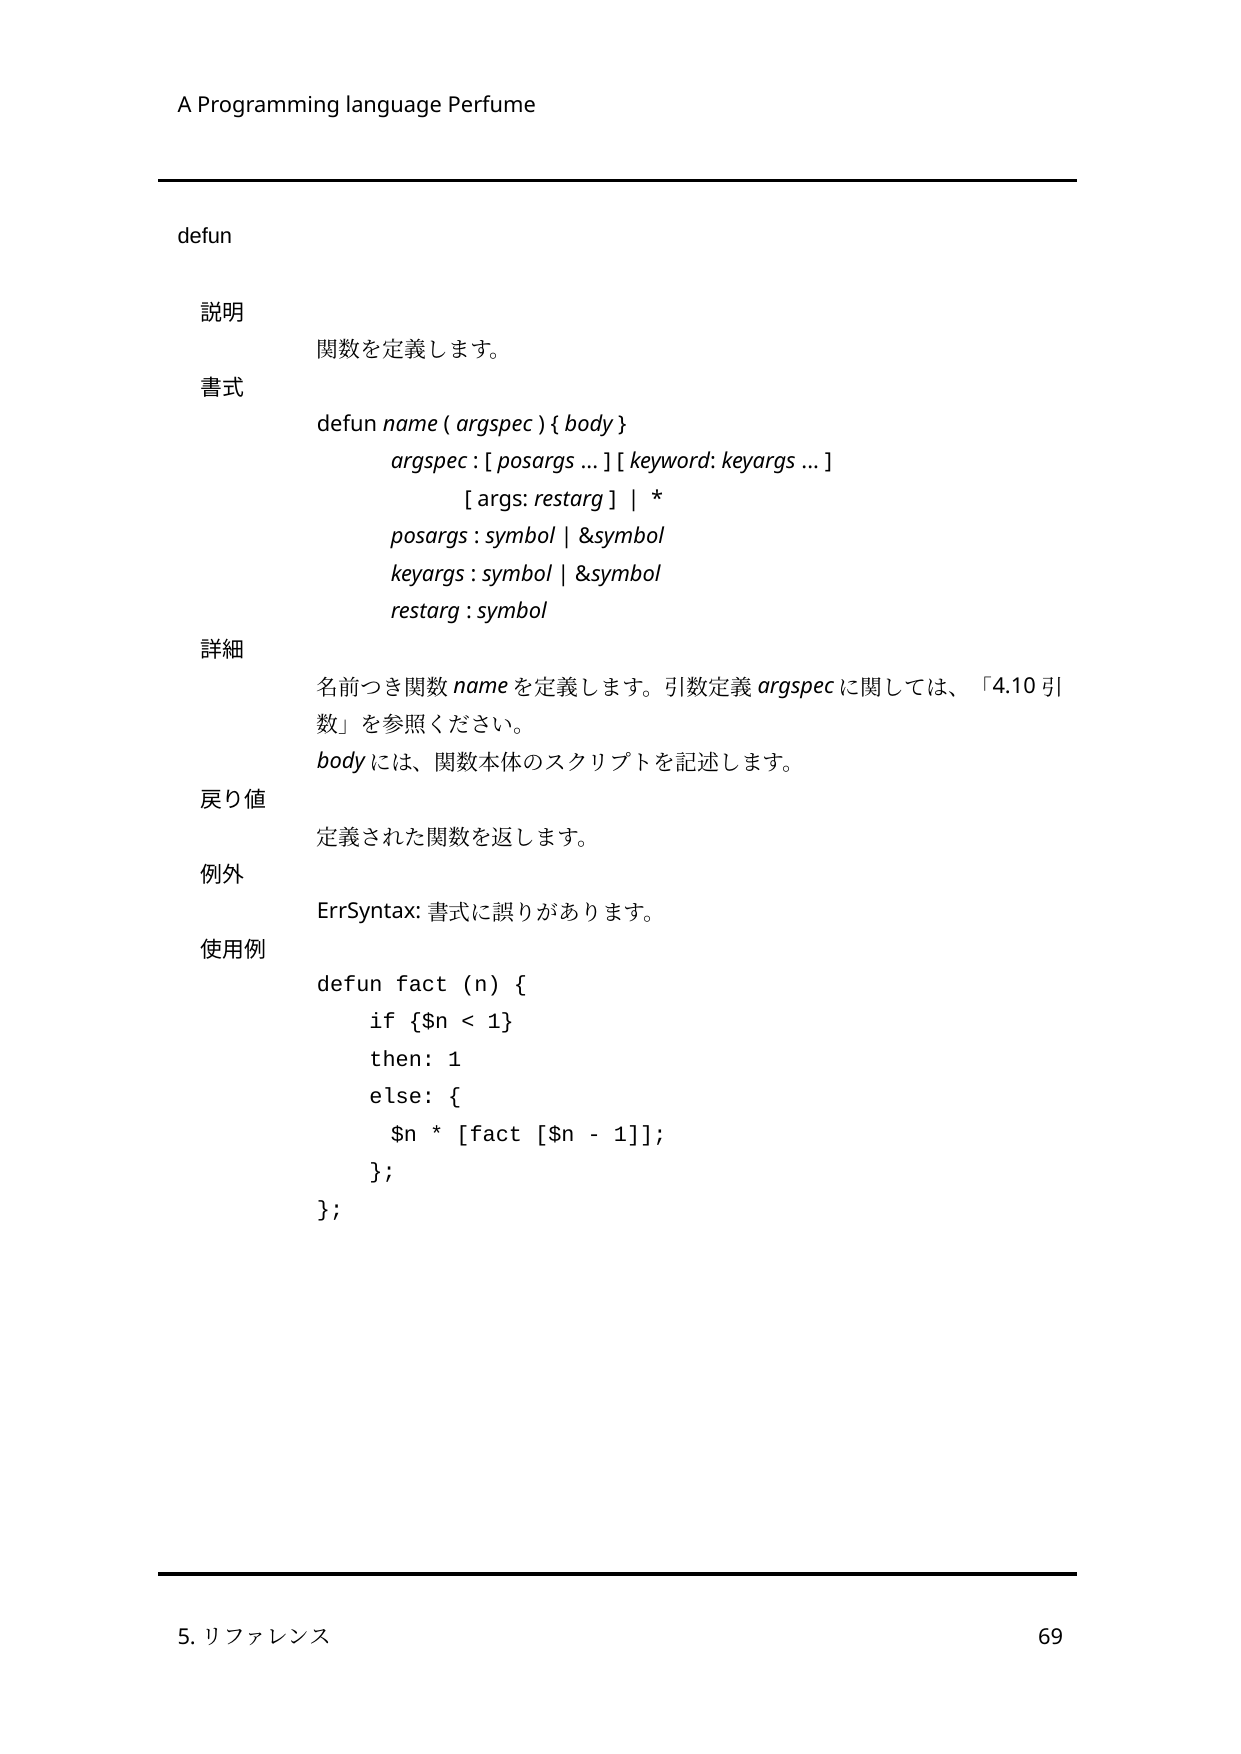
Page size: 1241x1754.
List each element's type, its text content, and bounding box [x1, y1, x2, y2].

table_cell 書式 [200, 367, 317, 629]
table_cell 詳細 [200, 629, 317, 779]
table_cell 戻り値 [200, 779, 317, 854]
table_cell 名前つき関数nameを定義します。引数定義argspecに関しては、「4.10 引数」を参照ください。 bodyには、関数本体のスクリプトを記述します。 [317, 629, 1063, 779]
subtitle defun [177, 217, 1063, 254]
table_cell ErrSyntax: 書式に誤りがあります。 [317, 854, 1063, 929]
table_cell 定義された関数を返します。 [317, 779, 1063, 854]
table_cell defun fact (n) { if {$n < 1} then: 1 else: { $n * [fact [$n - 1]]; }; }; [317, 929, 1063, 1229]
table_cell 例外 [200, 854, 317, 929]
table_cell 使用例 [200, 929, 317, 1229]
table_header 説明 [200, 292, 317, 367]
table_cell defun name ( argspec ) { body } argspec : [ posargs ... ] [ keyword: keyargs ... ] [ args: restarg ] | * posargs : symbol | &symbol keyargs : symbol | &symbol restarg : symbol [317, 367, 1063, 629]
table_header 関数を定義します。 [317, 292, 1063, 367]
